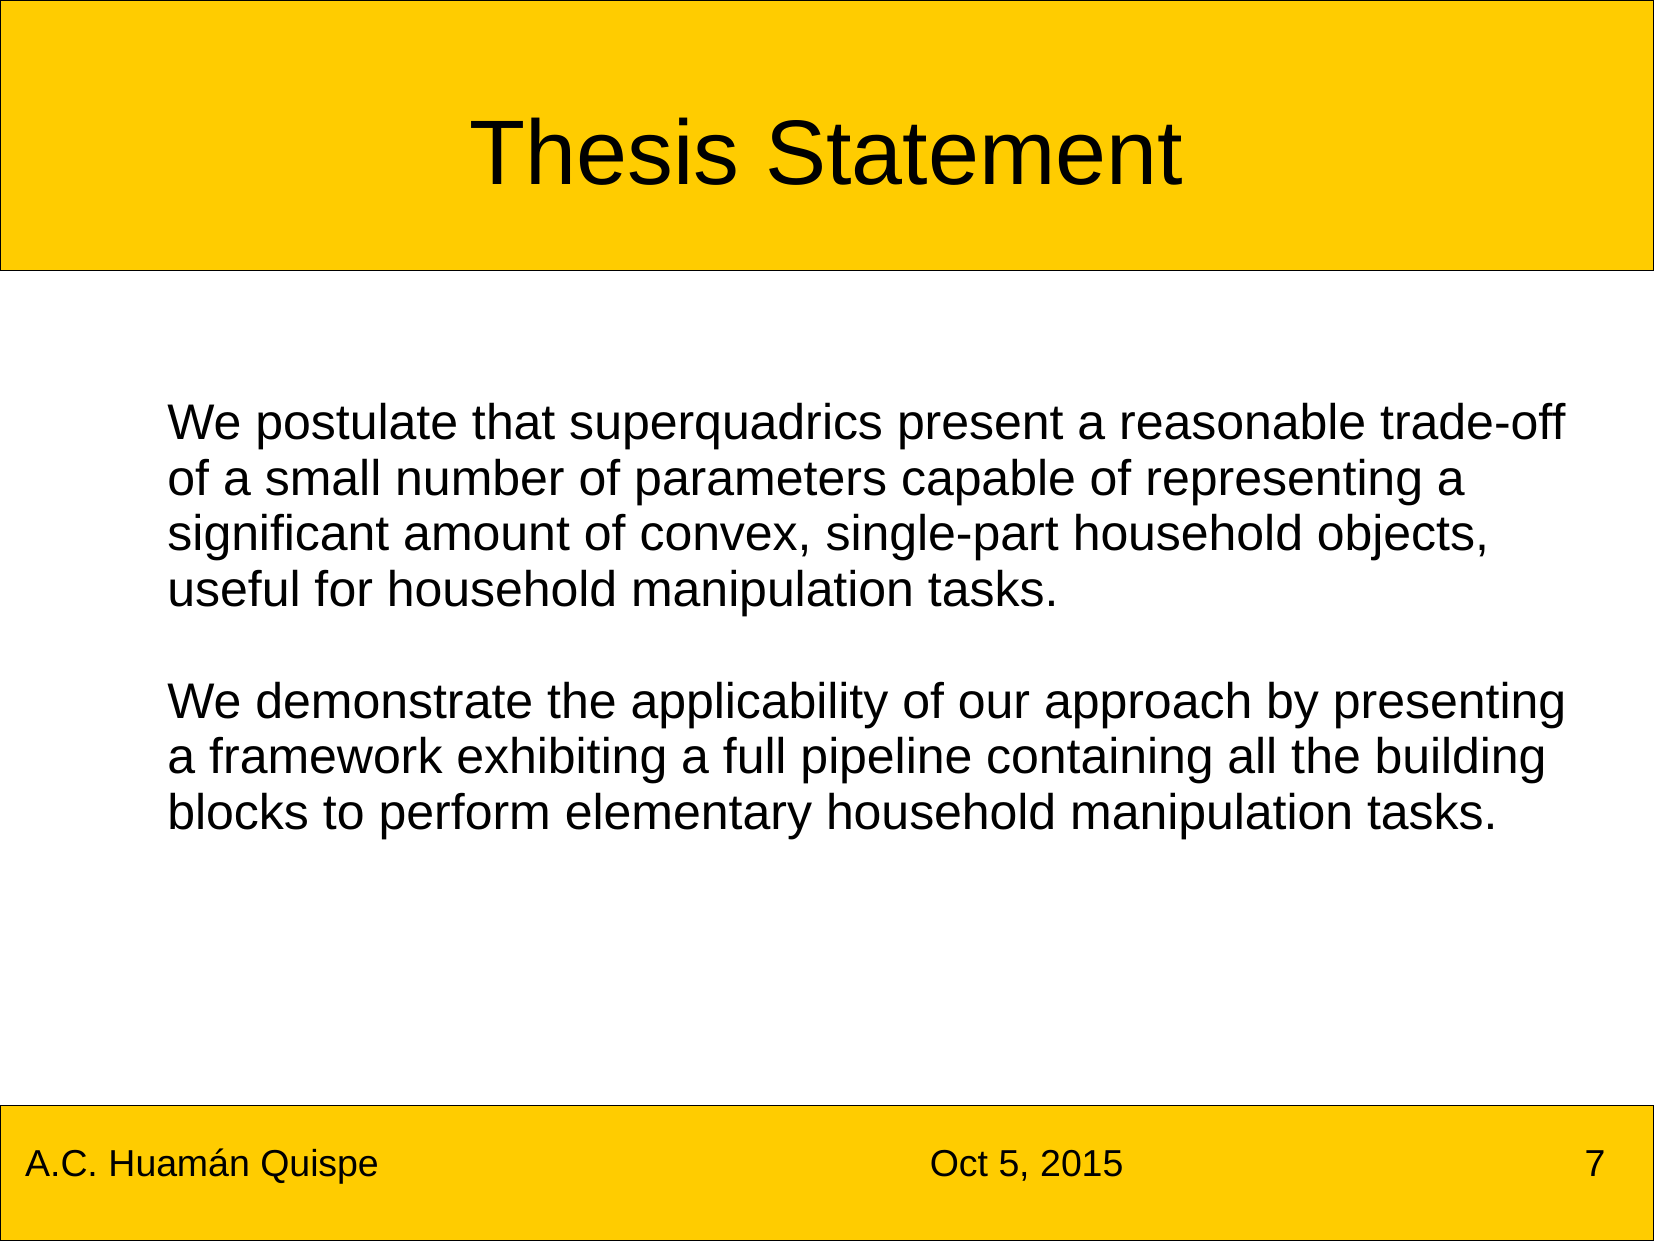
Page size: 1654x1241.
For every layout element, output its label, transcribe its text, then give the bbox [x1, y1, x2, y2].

text_box We postulate that superquadrics present a reasonable trade-off of a small number of parameters capable of representing a significant amount of convex, single-part household objects, useful for household manipulation tasks. We demonstrate the applicability of our approach by presenting a framework exhibiting a full pipeline containing all the building blocks to perform elementary household manipulation tasks. [152, 386, 1593, 848]
title Thesis Statement [82, 49, 1571, 257]
